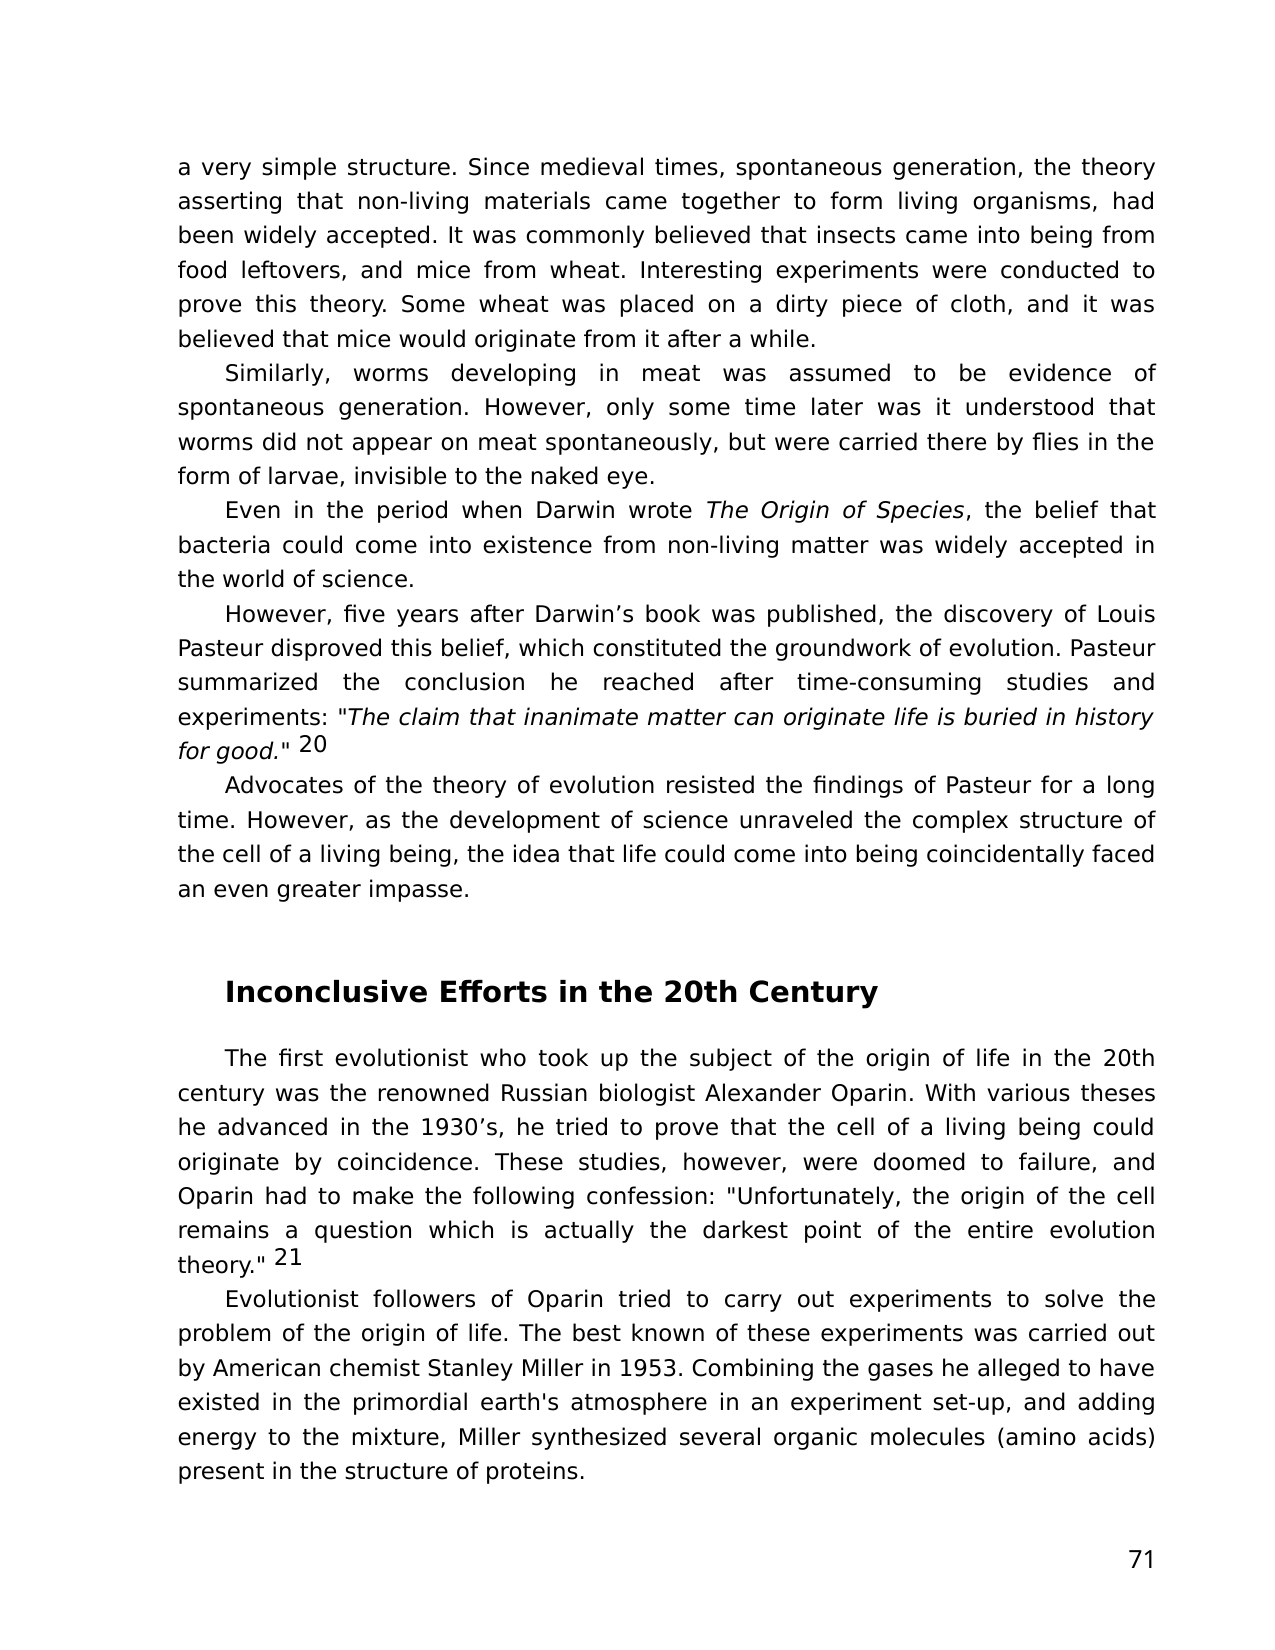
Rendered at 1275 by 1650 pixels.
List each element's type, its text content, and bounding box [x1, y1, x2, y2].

text The first evolutionist who took up the subject of the origin of life in the 20th century was the renowned Russian biologist Alexander Oparin. With various theses he advanced in the 1930’s, he tried to prove that the cell of a living being could originate by coincidence. These studies, however, were doomed to failure, and Oparin had to make the following confession: "Unfortunately, the origin of the cell remains a question which is actually the darkest point of the entire evolution theory." 21 [177, 1039, 1157, 1280]
text Evolutionist followers of Oparin tried to carry out experiments to solve the problem of the origin of life. The best known of these experiments was carried out by American chemist Stanley Miller in 1953. Combining the gases he alleged to have existed in the primordial earth's atmosphere in an experiment set-up, and adding energy to the mixture, Miller synthesized several organic molecules (amino acids) present in the structure of proteins. [177, 1280, 1157, 1486]
text Even in the period when Darwin wrote The Origin of Species, the belief that bacteria could come into existence from non-living matter was widely accepted in the world of science. [177, 491, 1157, 594]
text Advocates of the theory of evolution resisted the findings of Pasteur for a long time. However, as the development of science unraveled the complex structure of the cell of a living being, the idea that life could come into being coincidentally faced an even greater impasse. [177, 766, 1157, 904]
text Inconclusive Efforts in the 20th Century [177, 976, 1157, 1010]
text However, five years after Darwin’s book was published, the discovery of Louis Pasteur disproved this belief, which constituted the groundwork of evolution. Pasteur summarized the conclusion he reached after time-consuming studies and experiments: "The claim that inanimate matter can originate life is buried in history for good." 20 [177, 594, 1157, 766]
text a very simple structure. Since medieval times, spontaneous generation, the theory asserting that non-living materials came together to form living organisms, had been widely accepted. It was commonly believed that insects came into being from food leftovers, and mice from wheat. Interesting experiments were conducted to prove this theory. Some wheat was placed on a dirty piece of cloth, and it was believed that mice would originate from it after a while. [177, 148, 1157, 354]
text Similarly, worms developing in meat was assumed to be evidence of spontaneous generation. However, only some time later was it understood that worms did not appear on meat spontaneously, but were carried there by flies in the form of larvae, invisible to the naked eye. [177, 354, 1157, 491]
